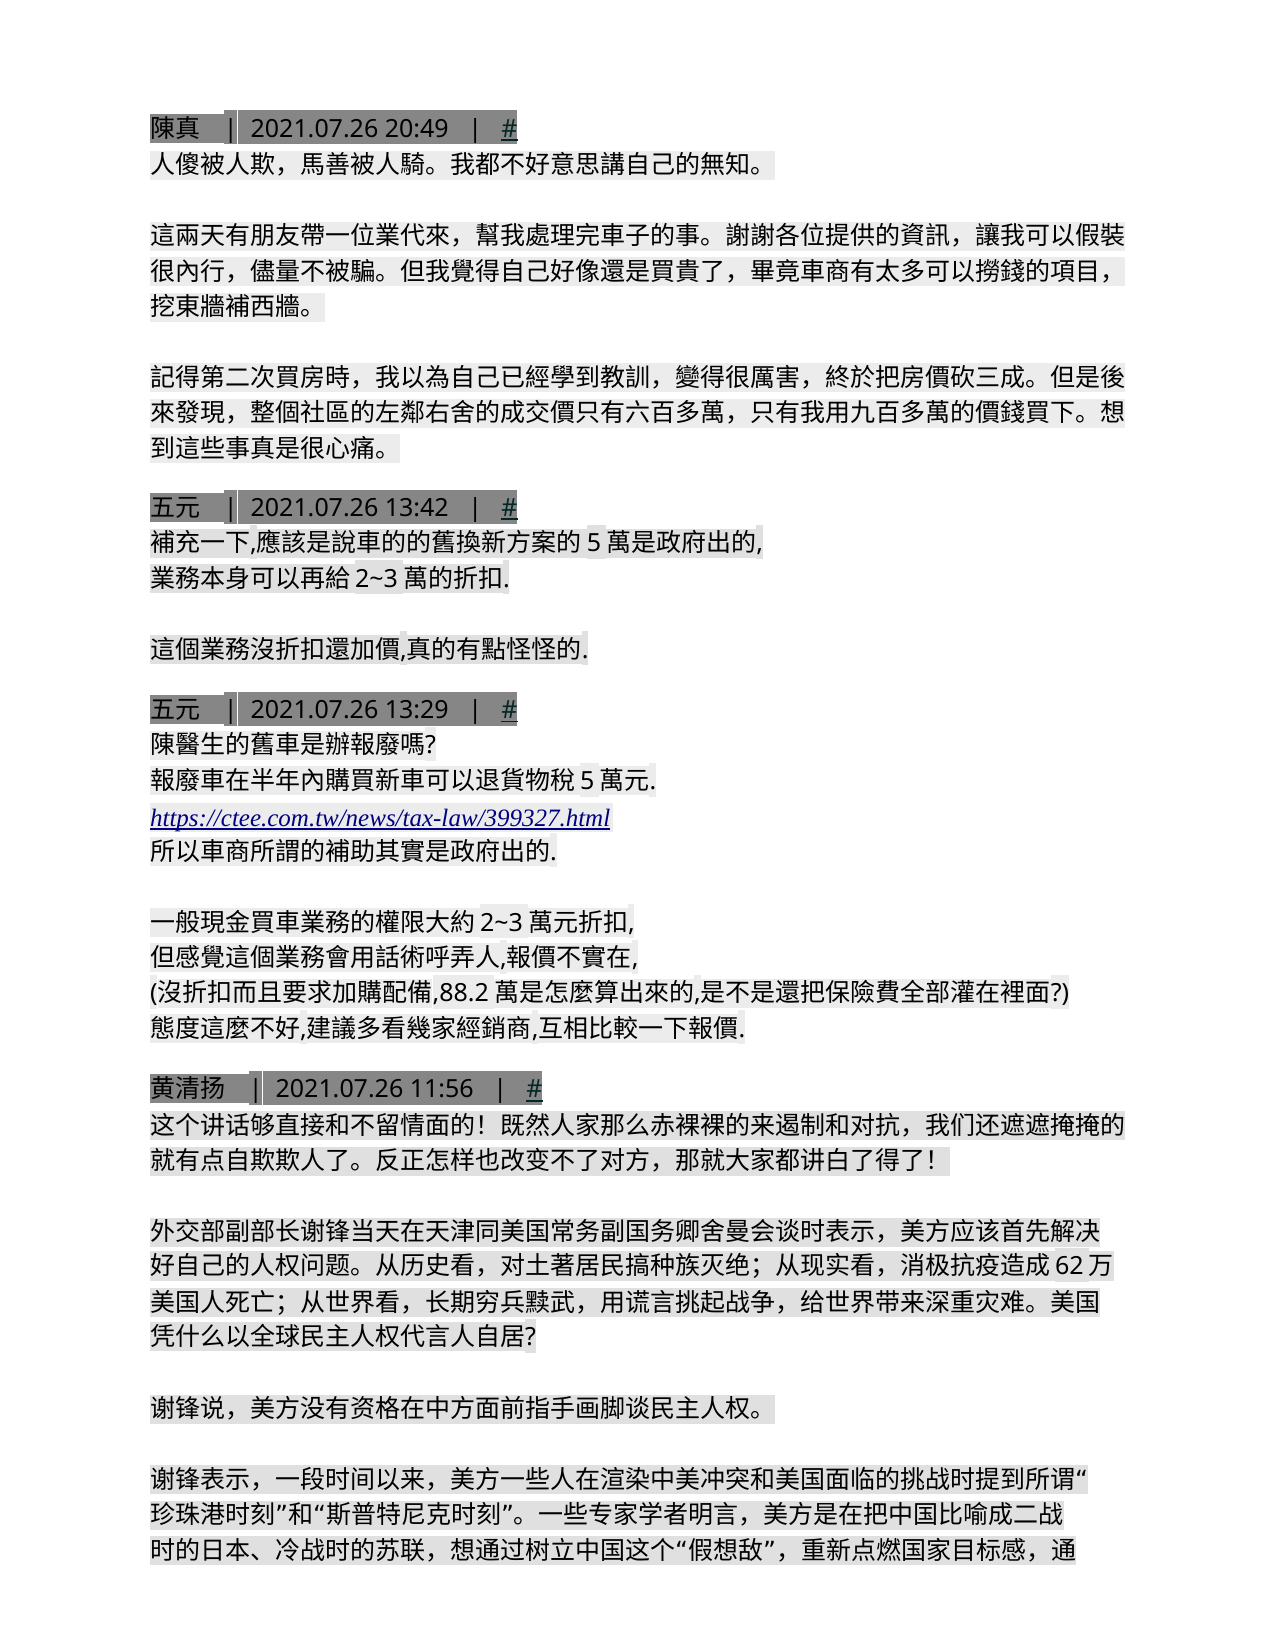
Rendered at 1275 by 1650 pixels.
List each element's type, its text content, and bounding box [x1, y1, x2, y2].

text 陳真 | 2021.07.26 20:49 | # [150, 109, 1125, 144]
text 五元 | 2021.07.26 13:29 | # [150, 690, 1125, 726]
text 人傻被人欺，馬善被人騎。我都不好意思講自己的無知。 這兩天有朋友帶一位業代來，幫我處理完車子的事。謝謝各位提供的資訊，讓我可以假裝很內行，儘量不被騙。但我覺得自己好像還是買貴了，畢竟車商有太多可以撈錢的項目，挖東牆補西牆。 記得第二次買房時，我以為自己已經學到教訓，變得很厲害，終於把房價砍三成。但是後來發現，整個社區的左鄰右舍的成交價只有六百多萬，只有我用九百多萬的價錢買下。想到這些事真是很心痛。 [150, 144, 1125, 463]
text 黄清扬 | 2021.07.26 11:56 | # [150, 1069, 1125, 1105]
text 这个讲话够直接和不留情面的！既然人家那么赤裸裸的来遏制和对抗，我们还遮遮掩掩的就有点自欺欺人了。反正怎样也改变不了对方，那就大家都讲白了得了！ 外交部副部长谢锋当天在天津同美国常务副国务卿舍曼会谈时表示，美方应该首先解决 好自己的人权问题。从历史看，对土著居民搞种族灭绝；从现实看，消极抗疫造成62万 美国人死亡；从世界看，长期穷兵黩武，用谎言挑起战争，给世界带来深重灾难。美国 凭什么以全球民主人权代言人自居? 谢锋说，美方没有资格在中方面前指手画脚谈民主人权。 谢锋表示，一段时间以来，美方一些人在渲染中美冲突和美国面临的挑战时提到所谓“ 珍珠港时刻”和“斯普特尼克时刻”。一些专家学者明言，美方是在把中国比喻成二战 时的日本、冷战时的苏联，想通过树立中国这个“假想敌”，重新点燃国家目标感，通 [150, 1105, 1125, 1565]
text 補充一下,應該是說車的的舊換新方案的5萬是政府出的, 業務本身可以再給2~3萬的折扣. 這個業務沒折扣還加價,真的有點怪怪的. [150, 524, 1125, 665]
text 陳醫生的舊車是辦報廢嗎? 報廢車在半年內購買新車可以退貨物稅5萬元. https://ctee.com.tw/news/tax-law/399327.html 所以車商所謂的補助其實是政府出的. 一般現金買車業務的權限大約2~3萬元折扣, 但感覺這個業務會用話術呼弄人,報價不實在, (沒折扣而且要求加購配備,88.2萬是怎麼算出來的,是不是還把保險費全部灌在裡面?) 態度這麼不好,建議多看幾家經銷商,互相比較一下報價. [150, 726, 1125, 1044]
text 五元 | 2021.07.26 13:42 | # [150, 488, 1125, 524]
